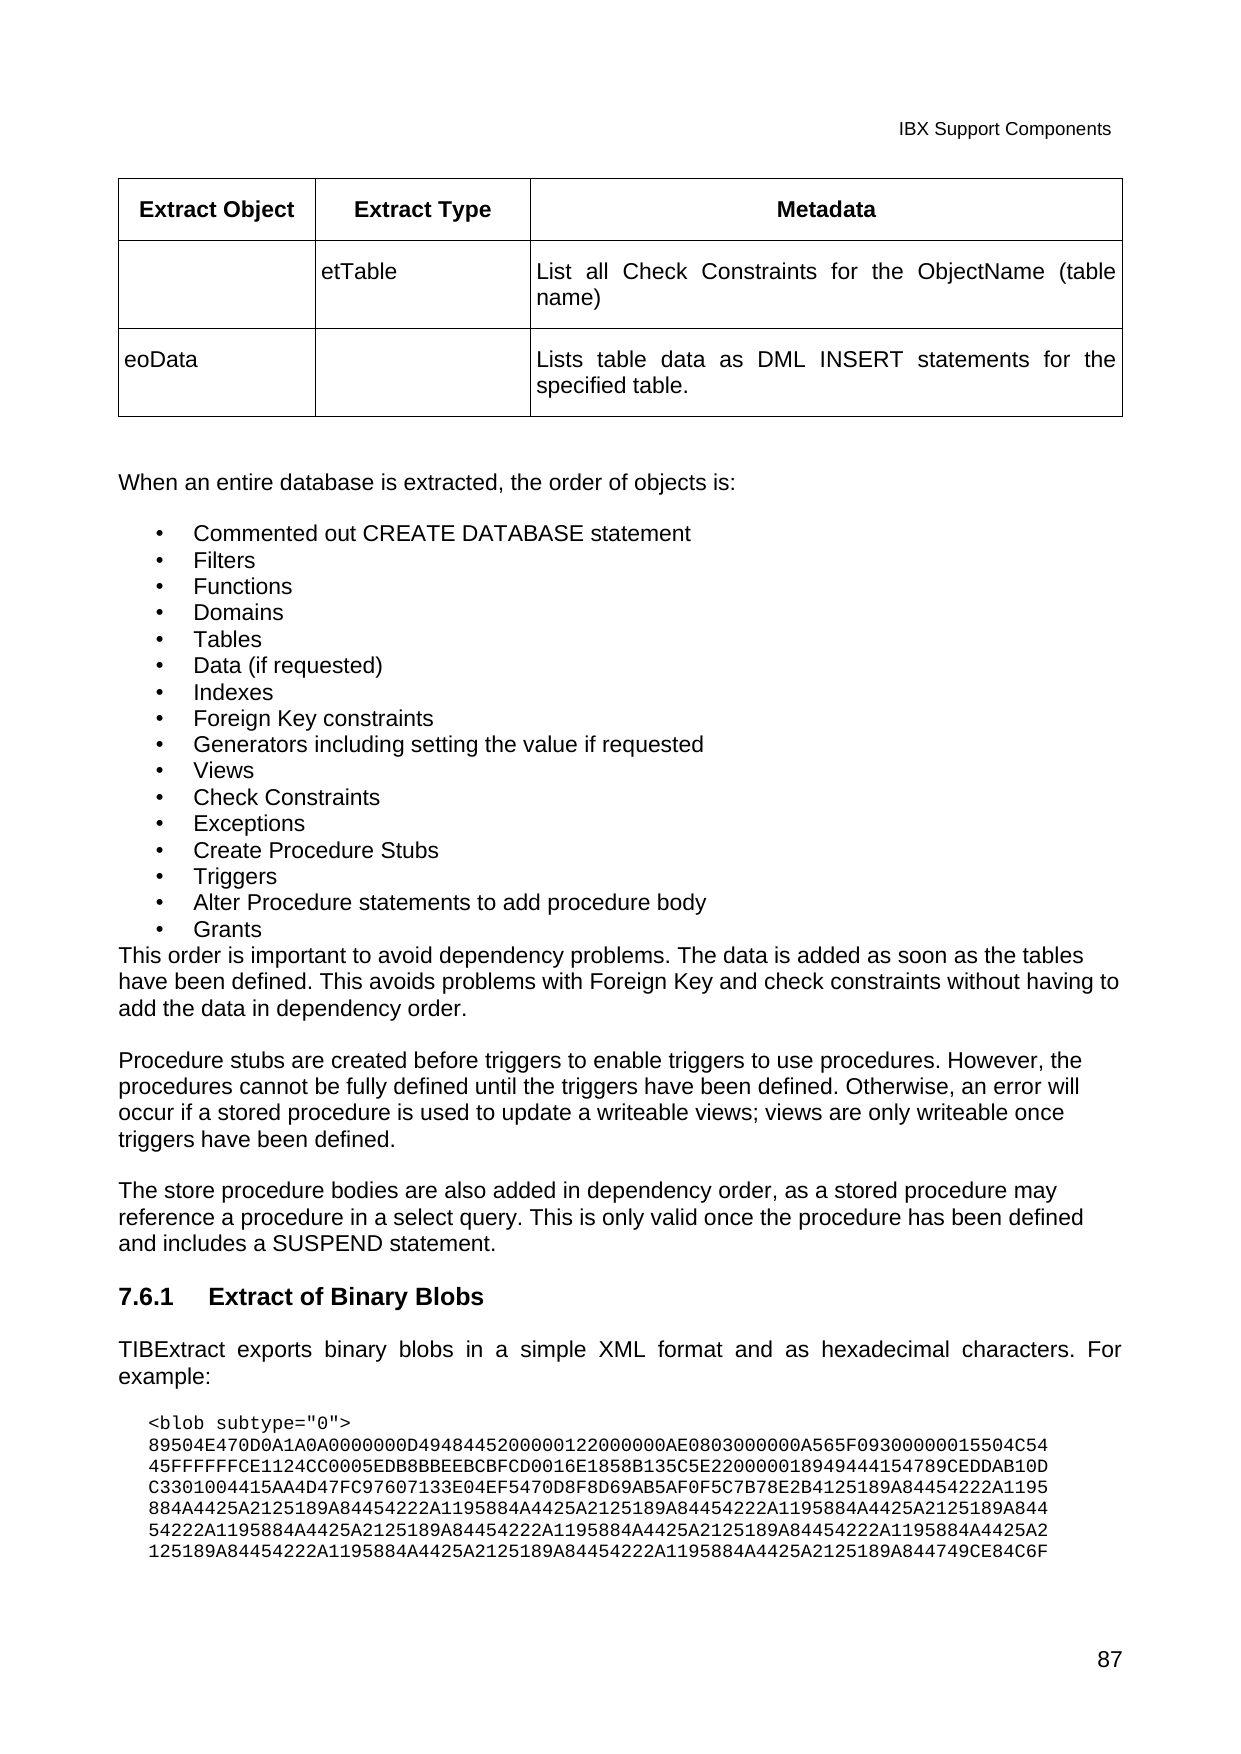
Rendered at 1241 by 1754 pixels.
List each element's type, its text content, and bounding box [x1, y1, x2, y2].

text 54222A1195884A4425A2125189A84454222A1195884A4425A2125189A84454222A1195884A4425A2 [148, 1520, 1122, 1542]
list Data (if requested) [156, 652, 1122, 678]
list Tables [156, 626, 1122, 652]
text 884A4425A2125189A84454222A1195884A4425A2125189A84454222A1195884A4425A2125189A844 [148, 1499, 1122, 1520]
table_header Extract Type [316, 179, 530, 240]
list Functions [156, 573, 1122, 599]
list Alter Procedure statements to add procedure body [156, 889, 1122, 916]
subtitle Extract of Binary Blobs [118, 1282, 1122, 1311]
text <blob subtype="0"> [148, 1414, 1122, 1435]
text 89504E470D0A1A0A0000000D4948445200000122000000AE0803000000A565F09300000015504C54 [148, 1435, 1122, 1457]
text C3301004415AA4D47FC97607133E04EF5470D8F8D69AB5AF0F5C7B78E2B4125189A84454222A1195 [148, 1478, 1122, 1499]
text TIBExtract exports binary blobs in a simple XML format and as hexadecimal characters. For example: [118, 1336, 1122, 1389]
list Views [156, 757, 1122, 784]
table_cell Lists table data as DML INSERT statements for the specified table. [531, 329, 1122, 416]
list Generators including setting the value if requested [156, 731, 1122, 757]
table_cell etTable [316, 241, 530, 328]
list Exceptions [156, 810, 1122, 837]
list Grants [156, 916, 1122, 942]
list Indexes [156, 678, 1122, 705]
table_cell [119, 241, 315, 328]
text The store procedure bodies are also added in dependency order, as a stored procedure may reference a procedure in a select query. This is only valid once the procedure has been defined and includes a SUSPEND statement. [118, 1177, 1122, 1257]
table_header Metadata [531, 179, 1122, 240]
list Filters [156, 547, 1122, 573]
table_cell eoData [119, 329, 315, 416]
text 45FFFFFFCE1124CC0005EDB8BBEEBCBFCD0016E1858B135C5E220000018949444154789CEDDAB10D [148, 1457, 1122, 1478]
text When an entire database is extracted, the order of objects is: [118, 468, 1122, 495]
text This order is important to avoid dependency problems. The data is added as soon as the tables have been defined. This avoids problems with Foreign Key and check constraints without having to add the data in dependency order. [118, 942, 1122, 1021]
list Triggers [156, 863, 1122, 889]
table_header Extract Object [119, 179, 315, 240]
list Create Procedure Stubs [156, 837, 1122, 863]
list Domains [156, 599, 1122, 626]
list Check Constraints [156, 784, 1122, 810]
list Foreign Key constraints [156, 705, 1122, 731]
text Procedure stubs are created before triggers to enable triggers to use procedures. However, the procedures cannot be fully defined until the triggers have been defined. Otherwise, an error will occur if a stored procedure is used to update a writeable views; views are only writeable once triggers have been defined. [118, 1047, 1122, 1152]
table_cell [316, 329, 530, 416]
table_cell List all Check Constraints for the ObjectName (table name) [531, 241, 1122, 328]
list Commented out CREATE DATABASE statement [156, 520, 1122, 547]
text 125189A84454222A1195884A4425A2125189A84454222A1195884A4425A2125189A844749CE84C6F [148, 1542, 1122, 1563]
